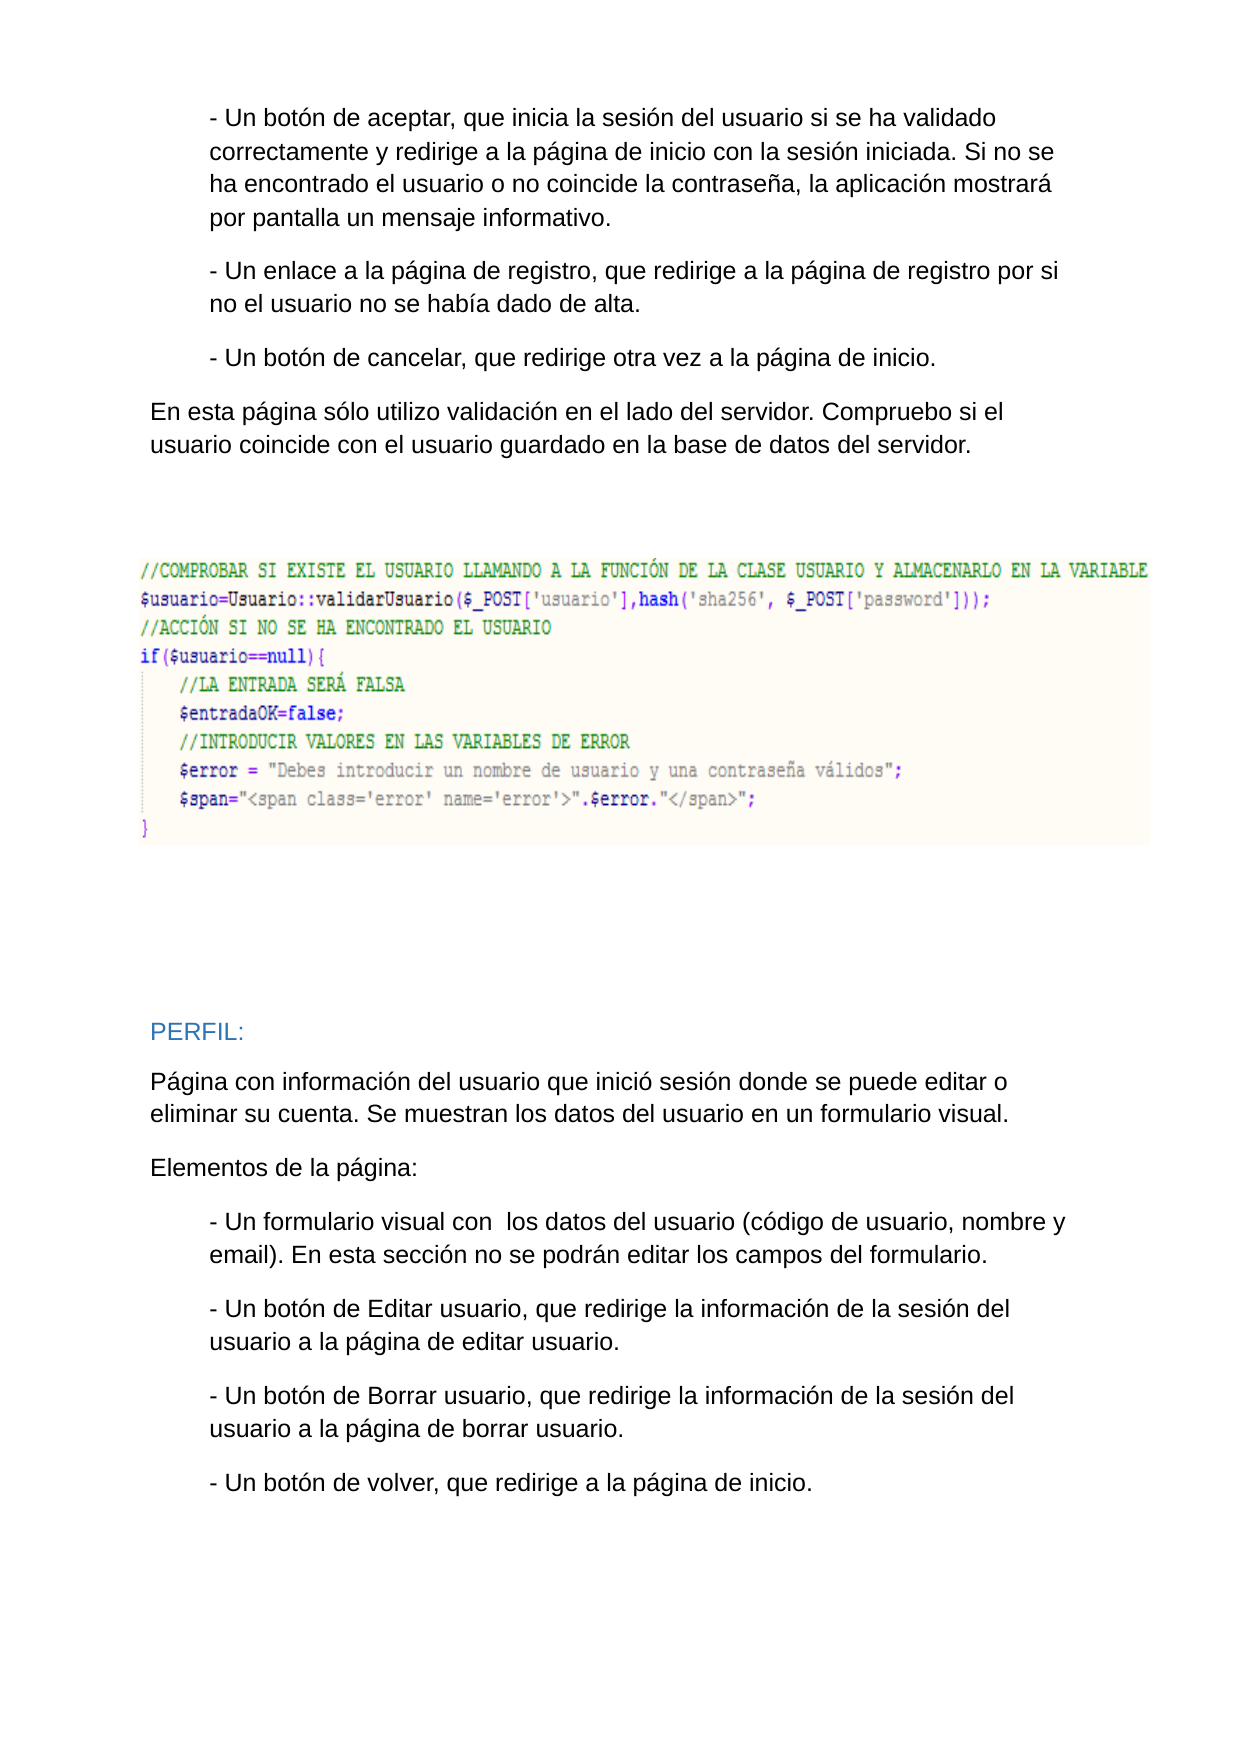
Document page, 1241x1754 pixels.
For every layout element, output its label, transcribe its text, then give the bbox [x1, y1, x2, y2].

text Página con información del usuario que inició sesión donde se puede editar o eliminar su cuenta. Se muestran los datos del usuario en un formulario visual. [150, 1066, 1090, 1128]
text - Un enlace a la página de registro, que redirige a la página de registro por si no el usuario no se había dado de alta. [209, 256, 1090, 318]
text - Un botón de cancelar, que redirige otra vez a la página de inicio. [209, 343, 1090, 372]
text - Un botón de Editar usuario, que redirige la información de la sesión del usuario a la página de editar usuario. [209, 1294, 1090, 1356]
text - Un botón de volver, que redirige a la página de inicio. [209, 1468, 1090, 1497]
text - Un formulario visual con los datos del usuario (código de usuario, nombre y email). En esta sección no se podrán editar los campos del formulario. [209, 1207, 1090, 1269]
text - Un botón de aceptar, que inicia la sesión del usuario si se ha validado correctamente y redirige a la página de inicio con la sesión iniciada. Si no se ha encontrado el usuario o no coincide la contraseña, la aplicación mostrará por pantalla un mensaje informativo. [209, 103, 1090, 231]
text - Un botón de Borrar usuario, que redirige la información de la sesión del usuario a la página de borrar usuario. [209, 1381, 1090, 1443]
text Elementos de la página: [150, 1153, 1090, 1182]
text En esta página sólo utilizo validación en el lado del servidor. Compruebo si el usuario coincide con el usuario guardado en la base de datos del servidor. [150, 397, 1090, 459]
subtitle PERFIL: [150, 1017, 1090, 1046]
